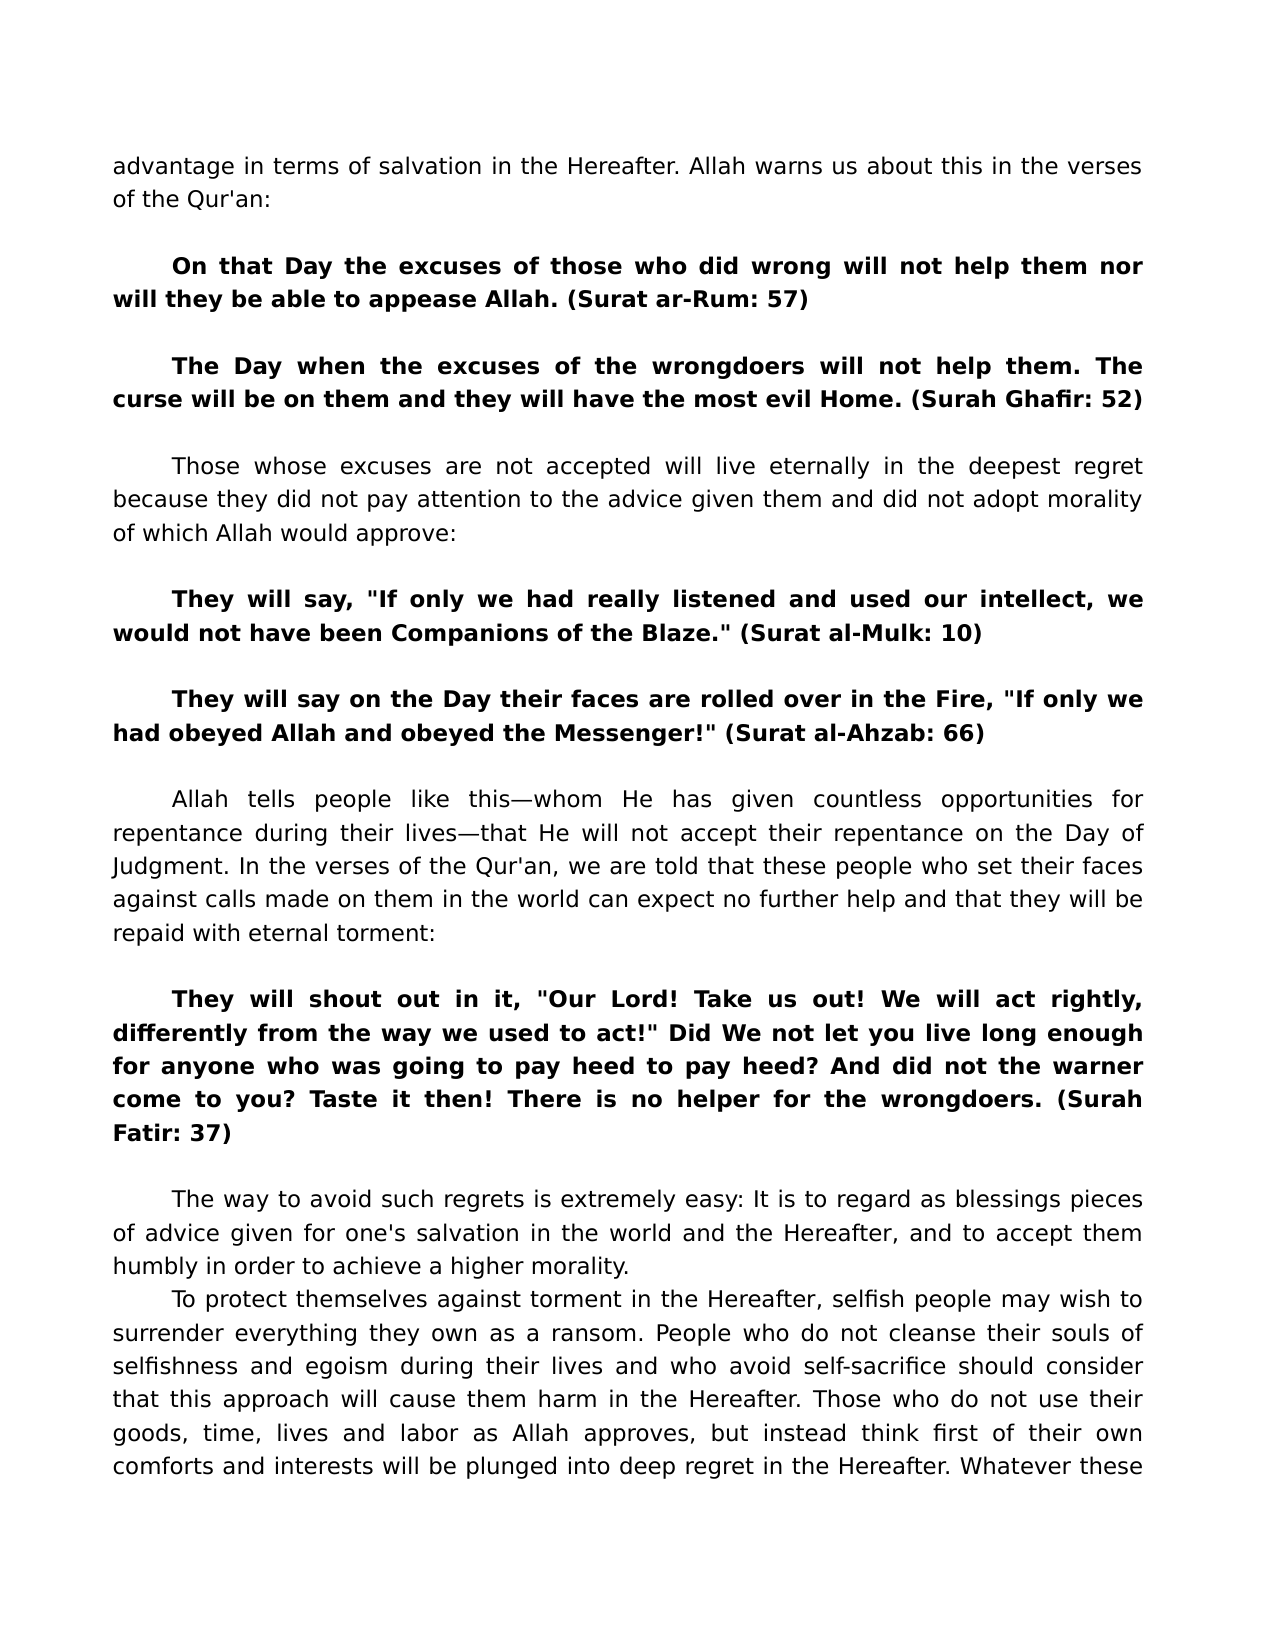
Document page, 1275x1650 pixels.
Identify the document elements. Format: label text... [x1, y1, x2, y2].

text On that Day the excuses of those who did wrong will not help them nor will they be able to appease Allah. (Surat ar-Rum: 57) [112, 248, 1145, 314]
text Allah tells people like this—whom He has given countless opportunities for repentance during their lives—that He will not accept their repentance on the Day of Judgment. In the verses of the Qur'an, we are told that these people who set their faces against calls made on them in the world can expect no further help and that they will be repaid with eternal torment: [112, 781, 1145, 948]
text They will shout out in it, "Our Lord! Take us out! We will act rightly, differently from the way we used to act!" Did We not let you live long enough for anyone who was going to pay heed to pay heed? And did not the warner come to you? Taste it then! There is no helper for the wrongdoers. (Surah Fatir: 37) [112, 981, 1145, 1148]
text advantage in terms of salvation in the Hereafter. Allah warns us about this in the verses of the Qur'an: [112, 148, 1145, 214]
text They will say on the Day their faces are rolled over in the Fire, "If only we had obeyed Allah and obeyed the Messenger!" (Surat al-Ahzab: 66) [112, 681, 1145, 748]
text They will say, "If only we had really listened and used our intellect, we would not have been Companions of the Blaze." (Surat al-Mulk: 10) [112, 581, 1145, 648]
text The way to avoid such regrets is extremely easy: It is to regard as blessings pieces of advice given for one's salvation in the world and the Hereafter, and to accept them humbly in order to achieve a higher morality. [112, 1181, 1145, 1281]
text Those whose excuses are not accepted will live eternally in the deepest regret because they did not pay attention to the advice given them and did not adopt morality of which Allah would approve: [112, 448, 1145, 548]
text To protect themselves against torment in the Hereafter, selfish people may wish to surrender everything they own as a ransom. People who do not cleanse their souls of selfishness and egoism during their lives and who avoid self-sacrifice should consider that this approach will cause them harm in the Hereafter. Those who do not use their goods, time, lives and labor as Allah approves, but instead think first of their own comforts and interests will be plunged into deep regret in the Hereafter. Whatever these [112, 1281, 1145, 1481]
text The Day when the excuses of the wrongdoers will not help them. The curse will be on them and they will have the most evil Home. (Surah Ghafir: 52) [112, 348, 1145, 414]
